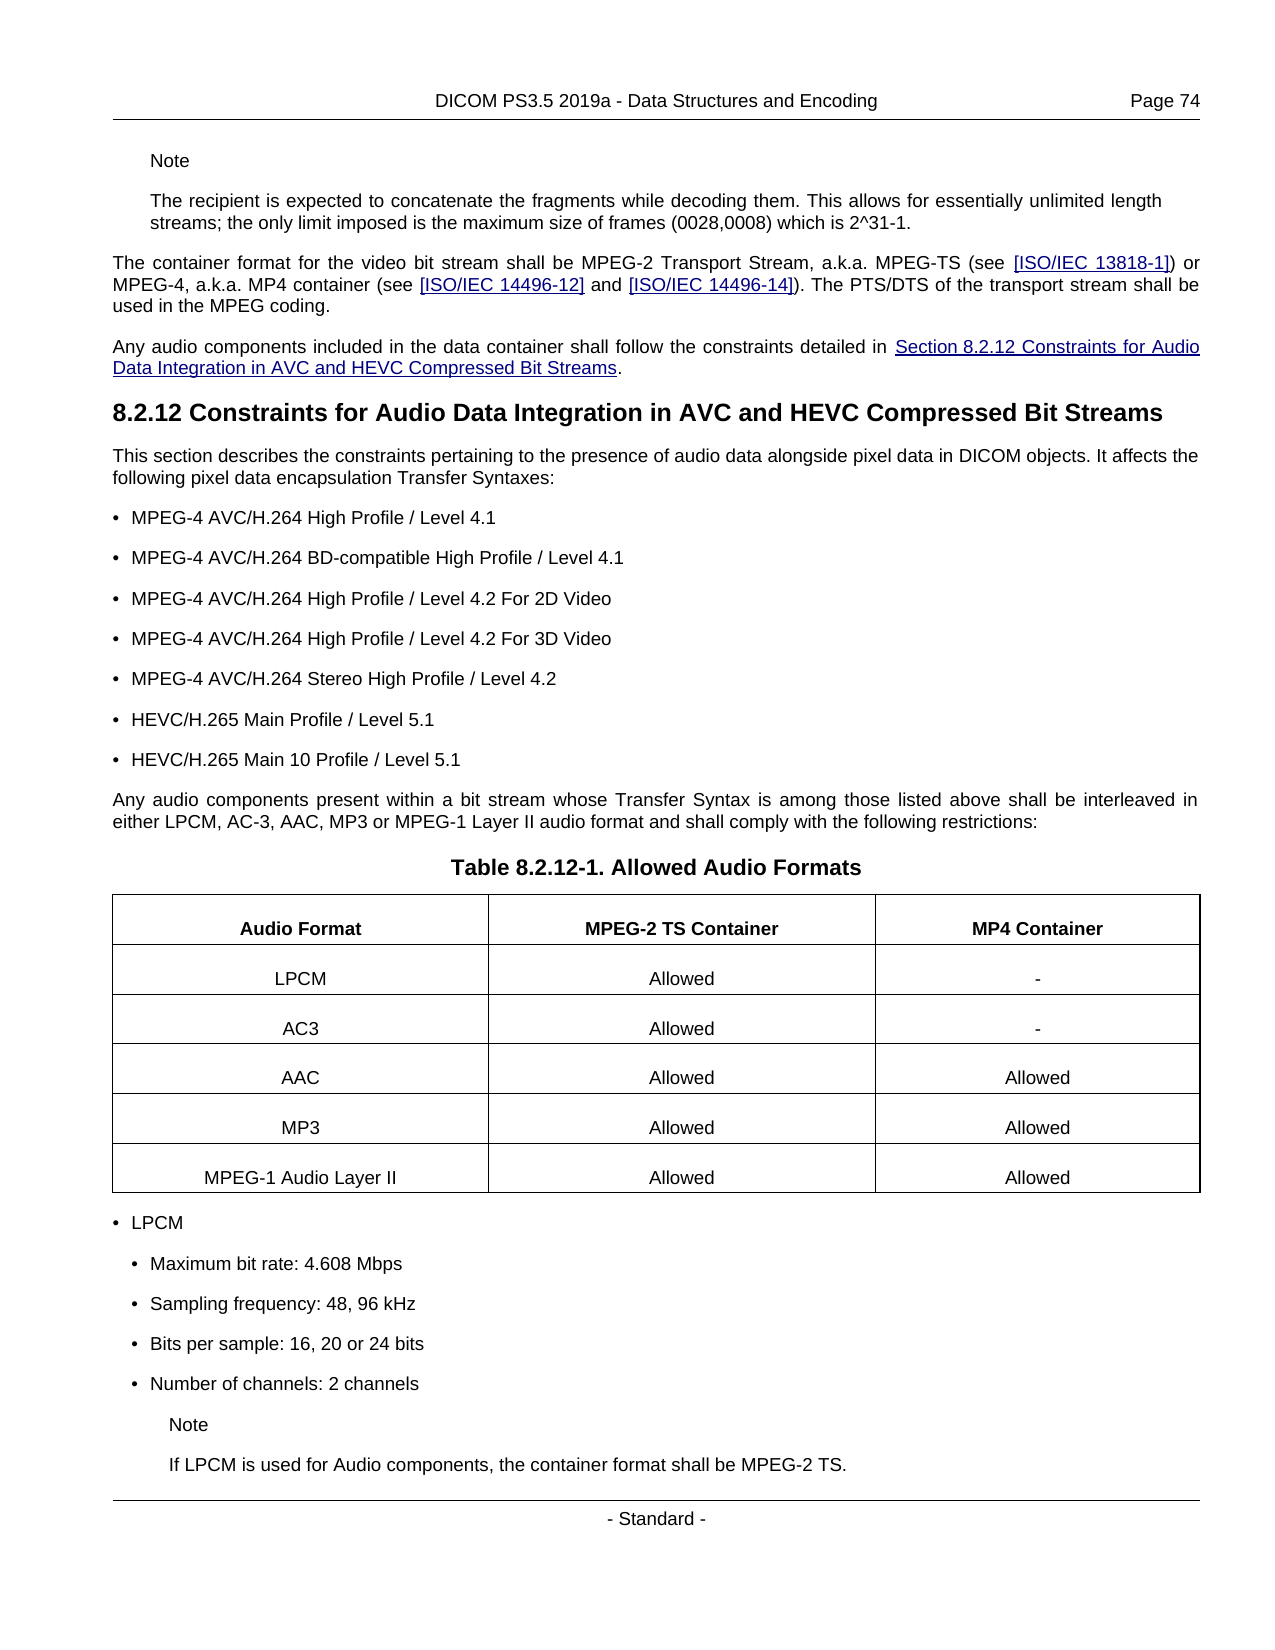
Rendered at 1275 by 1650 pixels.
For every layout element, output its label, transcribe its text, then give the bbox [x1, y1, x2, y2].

table_cell Allowed [489, 945, 875, 993]
list MPEG-4 AVC/H.264 High Profile / Level 4.2 For 3D Video [112, 628, 1200, 649]
text The recipient is expected to concatenate the fragments while decoding them. This allows for essentially unlimited length streams; the only limit imposed is the maximum size of frames (0028,0008) which is 2^31-1. [150, 190, 1162, 233]
table_cell AAC [113, 1044, 488, 1093]
text This section describes the constraints pertaining to the presence of audio data alongside pixel data in DICOM objects. It affects the following pixel data encapsulation Transfer Syntaxes: [112, 445, 1200, 488]
table_cell AC3 [113, 995, 488, 1043]
list Sampling frequency: 48, 96 kHz [131, 1293, 1200, 1314]
text Any audio components included in the data container shall follow the constraints detailed in Section 8.2.12 Constraints for Audio Data Integration in AVC and HEVC Compressed Bit Streams. [112, 336, 1200, 379]
list MPEG-4 AVC/H.264 High Profile / Level 4.1 [112, 507, 1200, 528]
list LPCM [112, 1212, 1200, 1233]
text 8.2.12 Constraints for Audio Data Integration in AVC and HEVC Compressed Bit Streams [112, 397, 1200, 426]
text Any audio components present within a bit stream whose Transfer Syntax is among those listed above shall be interleaved in either LPCM, AC-3, AAC, MP3 or MPEG-1 Layer II audio format and shall comply with the following restrictions: [112, 789, 1200, 832]
list Bits per sample: 16, 20 or 24 bits [131, 1333, 1200, 1354]
table_cell - [876, 945, 1199, 993]
table_cell Allowed [489, 1144, 875, 1192]
text Note [150, 150, 1162, 172]
table_cell MPEG-1 Audio Layer II [113, 1144, 488, 1192]
table_header MP4 Container [876, 895, 1199, 944]
table_cell Allowed [876, 1094, 1199, 1142]
text The container format for the video bit stream shall be MPEG-2 Transport Stream, a.k.a. MPEG-TS (see [ISO/IEC 13818-1]) or MPEG-4, a.k.a. MP4 container (see [ISO/IEC 14496-12] and [ISO/IEC 14496-14]). The PTS/DTS of the transport stream shall be used in the MPEG coding. [112, 252, 1200, 317]
table_cell Allowed [489, 1044, 875, 1093]
table_cell Allowed [876, 1044, 1199, 1093]
table_cell Allowed [489, 1094, 875, 1142]
list Number of channels: 2 channels [131, 1373, 1200, 1395]
list Maximum bit rate: 4.608 Mbps [131, 1252, 1200, 1274]
table_header Audio Format [113, 895, 488, 944]
list If LPCM is used for Audio components, the container format shall be MPEG-2 TS. [150, 1454, 1162, 1475]
list MPEG-4 AVC/H.264 High Profile / Level 4.2 For 2D Video [112, 587, 1200, 609]
text Table 8.2.12-1. Allowed Audio Formats [112, 855, 1200, 881]
list MPEG-4 AVC/H.264 BD-compatible High Profile / Level 4.1 [112, 547, 1200, 569]
table_header MPEG-2 TS Container [489, 895, 875, 944]
table_cell Allowed [876, 1144, 1199, 1192]
list MPEG-4 AVC/H.264 Stereo High Profile / Level 4.2 [112, 668, 1200, 690]
list HEVC/H.265 Main 10 Profile / Level 5.1 [112, 749, 1200, 770]
table_cell LPCM [113, 945, 488, 993]
table_cell MP3 [113, 1094, 488, 1142]
list Note [150, 1413, 1162, 1435]
table_cell - [876, 995, 1199, 1043]
table_cell Allowed [489, 995, 875, 1043]
list HEVC/H.265 Main Profile / Level 5.1 [112, 708, 1200, 730]
